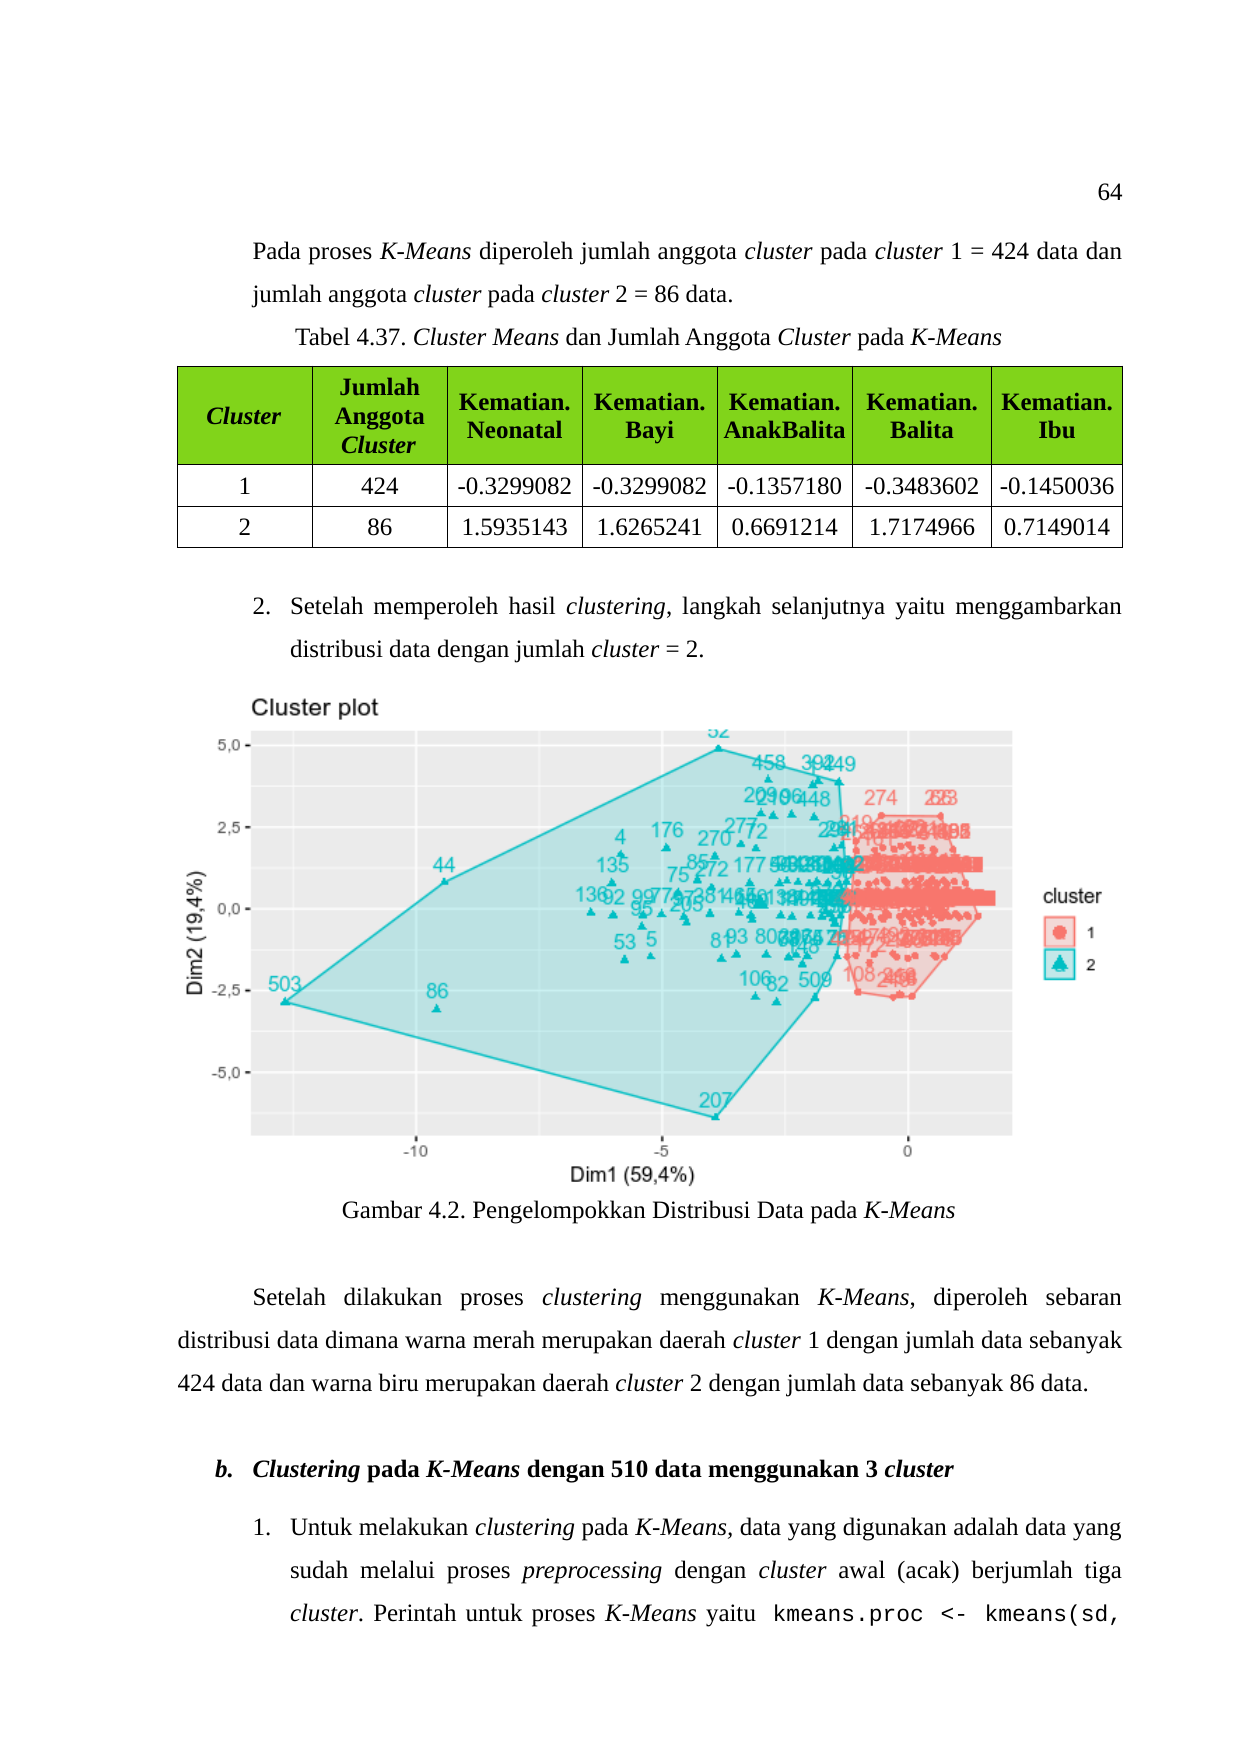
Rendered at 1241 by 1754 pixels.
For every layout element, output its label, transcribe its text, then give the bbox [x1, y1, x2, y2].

table_cell -0.1450036 [992, 465, 1122, 506]
text Setelah dilakukan proses clustering menggunakan K-Means, diperoleh sebaran distribusi data dimana warna merah merupakan daerah cluster 1 dengan jumlah data sebanyak 424 data dan warna biru merupakan daerah cluster 2 dengan jumlah data sebanyak 86 data. [177, 1282, 1122, 1397]
text Gambar 4.2. Pengelompokkan Distribusi Data pada K-Means [177, 1196, 1122, 1224]
list Untuk melakukan clustering pada K-Means, data yang digunakan adalah data yang sudah melalui proses preprocessing dengan cluster awal (acak) berjumlah tiga cluster. Perintah untuk proses K-Means yaitu kmeans.proc <- kmeans(sd, [252, 1512, 1122, 1628]
table_cell -0.3299082 [448, 465, 582, 506]
table_header Kematian.Ibu [992, 367, 1122, 464]
table_cell 86 [313, 507, 447, 547]
table_header Cluster [178, 367, 312, 464]
list Pada proses K-Means diperoleh jumlah anggota cluster pada cluster 1 = 424 data dan jumlah anggota cluster pada cluster 2 = 86 data. [215, 236, 1122, 308]
table_cell 1.7174966 [853, 507, 991, 547]
table_cell 2 [178, 507, 312, 547]
list Setelah memperoleh hasil clustering, langkah selanjutnya yaitu menggambarkan distribusi data dengan jumlah cluster = 2. [252, 591, 1122, 663]
table_header Kematian.Balita [853, 367, 991, 464]
picture [177, 689, 1123, 1196]
table_cell -0.3299082 [583, 465, 717, 506]
table_cell 0.7149014 [992, 507, 1122, 547]
table_cell 424 [313, 465, 447, 506]
list Clustering pada K-Means dengan 510 data menggunakan 3 cluster [215, 1454, 1122, 1483]
table_cell -0.1357180 [718, 465, 852, 506]
table_cell 1.6265241 [583, 507, 717, 547]
table_cell 0.6691214 [718, 507, 852, 547]
text Tabel 4.37. Cluster Means dan Jumlah Anggota Cluster pada K-Means [177, 322, 1122, 351]
table_header Kematian.Bayi [583, 367, 717, 464]
table_header Kematian.AnakBalita [718, 367, 852, 464]
table_cell 1.5935143 [448, 507, 582, 547]
table_header Jumlah Anggota Cluster [313, 367, 447, 464]
table_cell -0.3483602 [853, 465, 991, 506]
table_header Kematian.Neonatal [448, 367, 582, 464]
table_cell 1 [178, 465, 312, 506]
